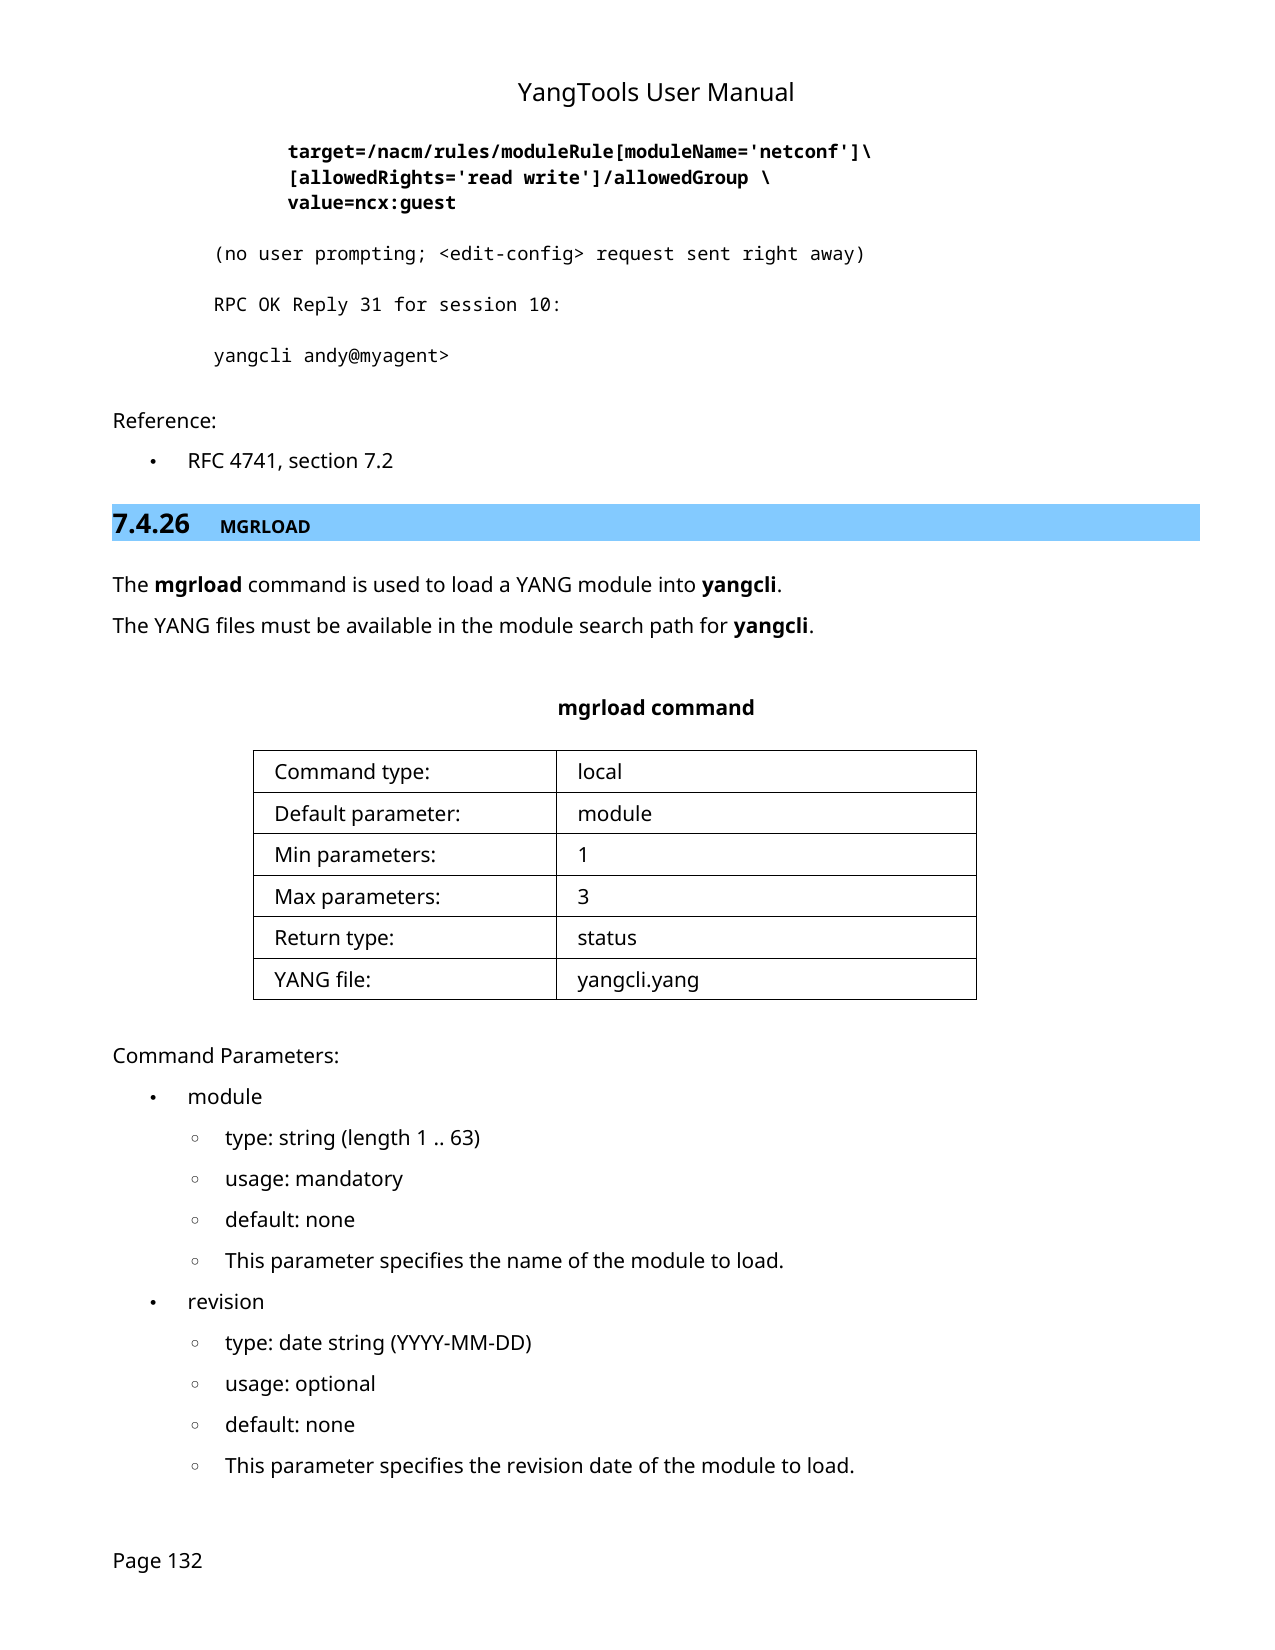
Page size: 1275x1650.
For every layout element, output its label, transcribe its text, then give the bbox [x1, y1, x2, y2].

table_cell yangcli.yang [557, 959, 976, 999]
table_cell Default parameter: [254, 793, 556, 833]
list module [150, 1082, 1200, 1111]
text Reference: [112, 406, 1200, 434]
list revision [150, 1287, 1200, 1315]
list This parameter specifies the revision date of the module to load. [187, 1451, 1200, 1479]
text Command Parameters: [112, 1041, 1200, 1070]
table_cell Return type: [254, 917, 556, 958]
table_cell status [557, 917, 976, 958]
subtitle mgrload [112, 504, 1200, 541]
list default: none [187, 1205, 1200, 1233]
list usage: optional [187, 1369, 1200, 1397]
list type: string (length 1 .. 63) [187, 1123, 1200, 1152]
table_cell YANG file: [254, 959, 556, 999]
text target=/nacm/rules/moduleRule[moduleName='netconf']\ [allowedRights='read write']/allowedGroup \ value=ncx:guest (no user prompting; <edit-config> request sent right away) RPC OK Reply 31 for session 10: yangcli andy@myagent> [139, 138, 1200, 394]
text The YANG files must be available in the module search path for yangcli. [112, 611, 1200, 640]
list This parameter specifies the name of the module to load. [187, 1246, 1200, 1274]
table_cell Max parameters: [254, 876, 556, 916]
table_header local [557, 751, 976, 792]
table_cell module [557, 793, 976, 833]
table_header Command type: [254, 751, 556, 792]
table_cell 1 [557, 834, 976, 875]
text The mgrload command is used to load a YANG module into yangcli. [112, 570, 1200, 599]
table_cell 3 [557, 876, 976, 916]
subtitle mgrload command [127, 693, 1185, 722]
list usage: mandatory [187, 1164, 1200, 1193]
list type: date string (YYYY-MM-DD) [187, 1328, 1200, 1356]
list RFC 4741, section 7.2 [150, 447, 1200, 475]
list default: none [187, 1410, 1200, 1438]
table_cell Min parameters: [254, 834, 556, 875]
